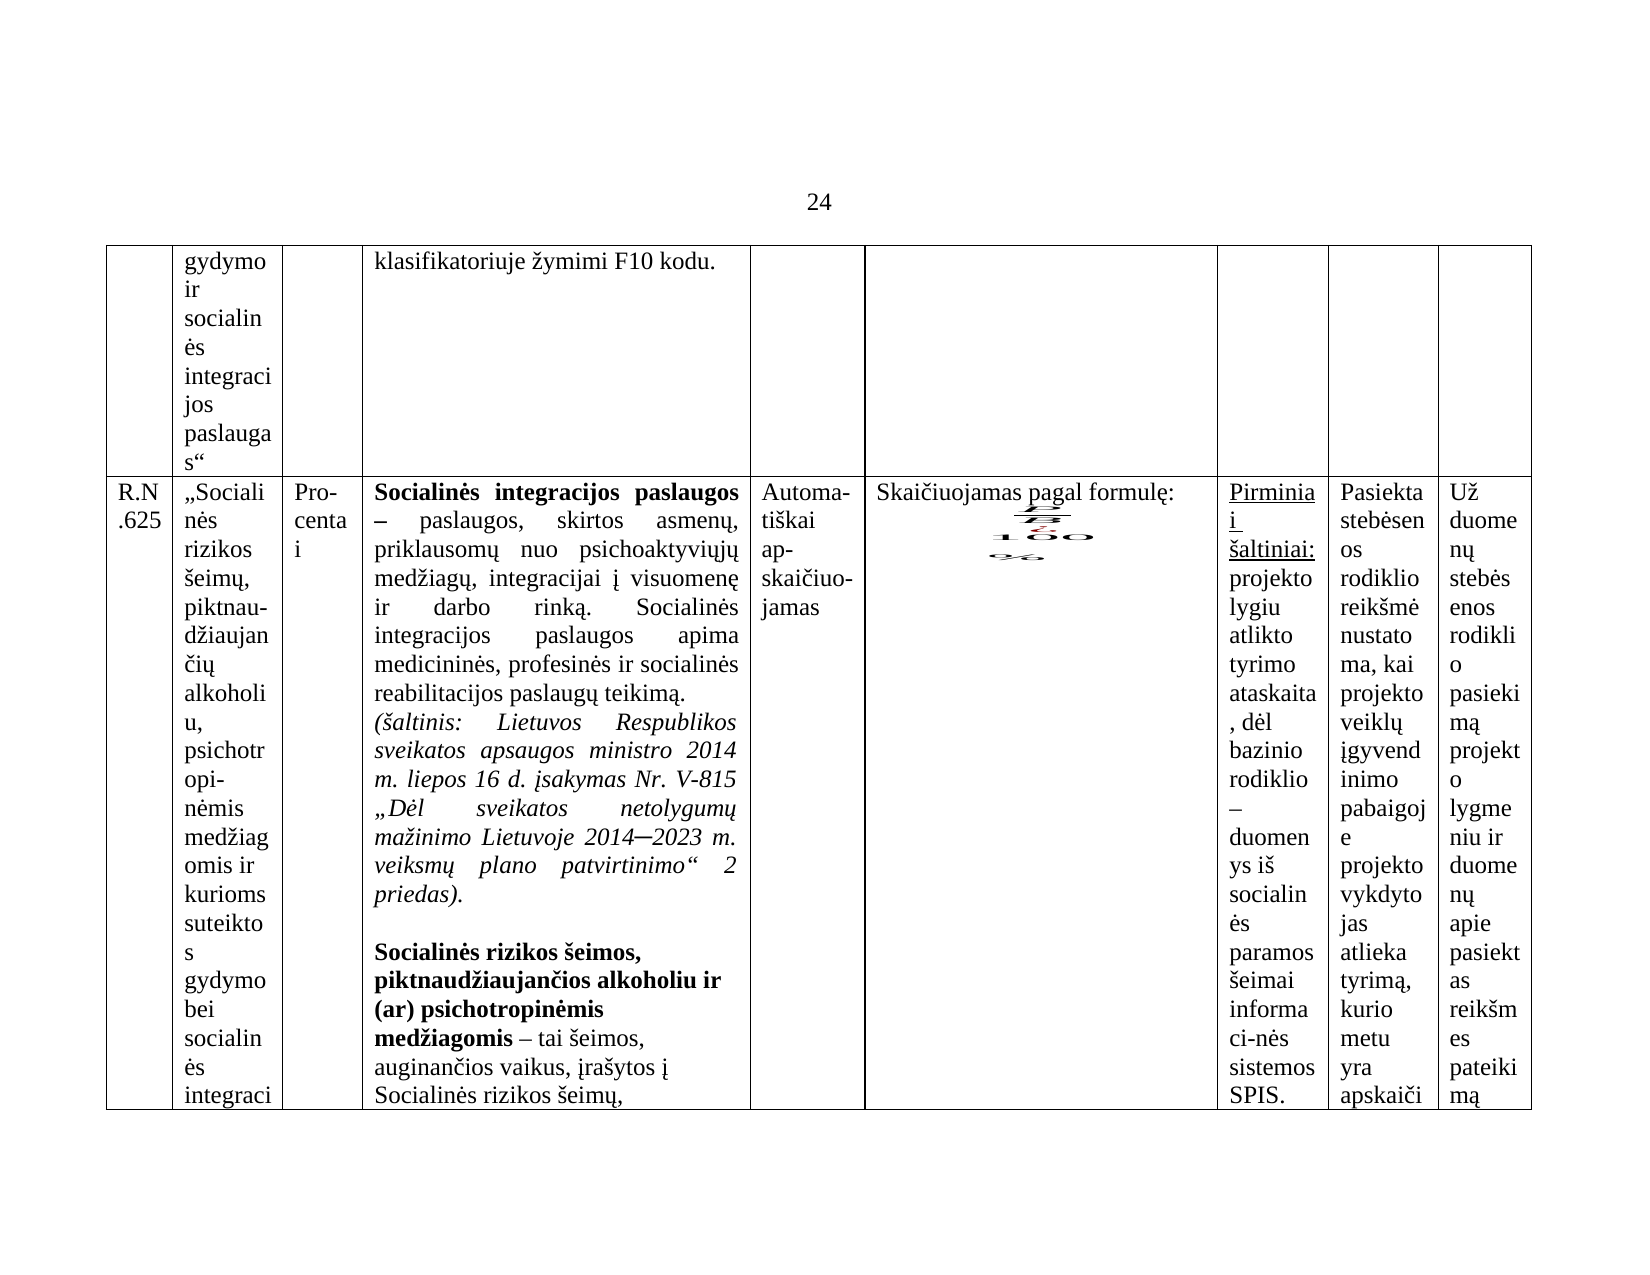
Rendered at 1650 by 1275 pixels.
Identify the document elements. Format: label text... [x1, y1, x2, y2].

table_cell R.N.625 [107, 477, 172, 1109]
table_cell klasifikatoriuje žymimi F10 kodu. [363, 246, 750, 476]
table_cell „Socialinės rizikos šeimų, piktnau-džiaujančių alkoholiu, psichotropi-nėmis medžiagomis ir kurioms suteiktos gydymo bei socialinės integraci [173, 477, 282, 1109]
table_cell [751, 246, 864, 476]
table_cell [1218, 246, 1328, 476]
table_cell Automa-tiškai ap- skaičiuo-jamas [751, 477, 864, 1109]
table_cell Pirminiai šaltiniai: projekto lygiu atlikto tyrimo ataskaita, dėl bazinio rodiklio – duomenys iš socialinės paramos šeimai informaci-nės sistemos SPIS. [1218, 477, 1328, 1109]
table_cell [866, 246, 1217, 476]
table_cell Už duomenų stebėsenos rodiklio pasiekimą projekto lygmeniu ir duomenų apie pasiektas reikšmes pateikimą [1439, 477, 1531, 1109]
table_cell Pro- centai [283, 477, 362, 1109]
table_cell [1329, 246, 1438, 476]
table_cell Pasiekta stebėsenos rodiklio reikšmė nustatoma, kai projekto veiklų įgyvendinimo pabaigoje projekto vykdytojas atlieka tyrimą, kurio metu yra apskaiči [1329, 477, 1438, 1109]
table_cell [107, 246, 172, 476]
table_cell [283, 246, 362, 476]
table_cell Socialinės integracijos paslaugos – paslaugos, skirtos asmenų, priklausomų nuo psichoaktyviųjų medžiagų, integracijai į visuomenę ir darbo rinką. Socialinės integracijos paslaugos apima medicininės, profesinės ir socialinės reabilitacijos paslaugų teikimą. (šaltinis: Lietuvos Respublikos sveikatos apsaugos ministro 2014 m. liepos 16 d. įsakymas Nr. V-815 „Dėl sveikatos netolygumų mažinimo Lietuvoje 2014─2023 m. veiksmų plano patvirtinimo“ 2 priedas). Socialinės rizikos šeimos, piktnaudžiaujančios alkoholiu ir (ar) psichotropinėmis medžiagomis – tai šeimos, auginančios vaikus, įrašytos į Socialinės rizikos šeimų, [363, 477, 750, 1109]
table_cell [1439, 246, 1531, 476]
table_cell gydymo ir socialinės integracijos paslaugas“ [173, 246, 282, 476]
table_cell Skaičiuojamas pagal formulę: [866, 477, 1217, 1109]
